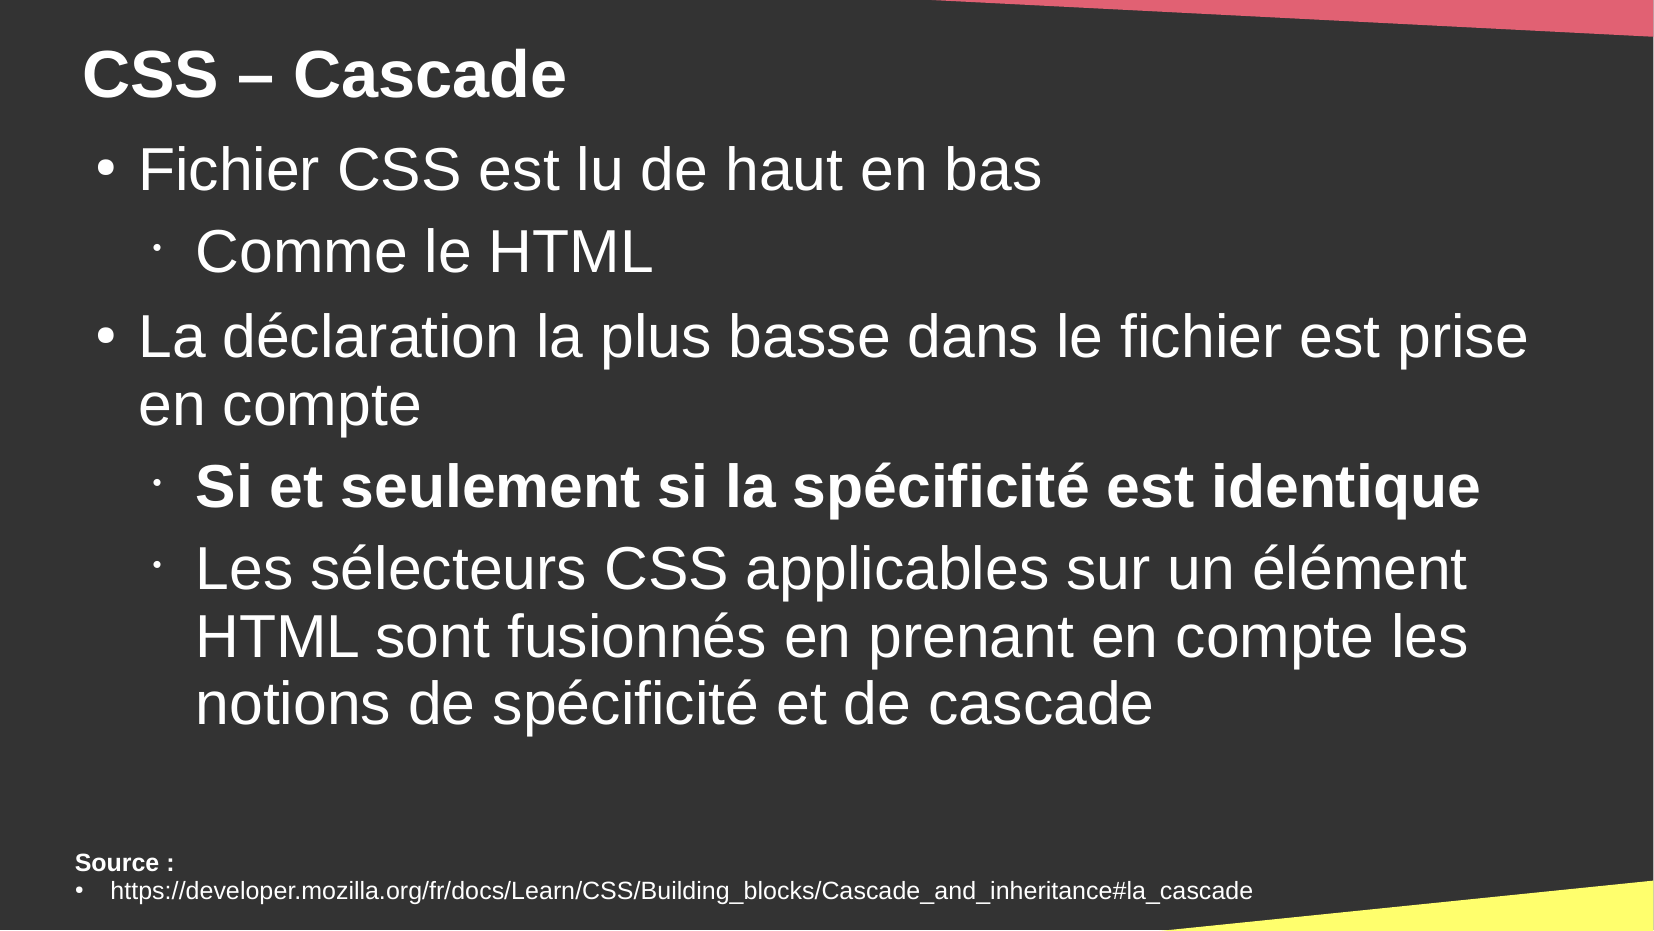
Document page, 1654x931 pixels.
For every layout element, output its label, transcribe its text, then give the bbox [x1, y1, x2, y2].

text_box [1159, 880, 1654, 931]
title CSS – Cascade [82, 37, 1571, 122]
text_box Source : https://developer.mozilla.org/fr/docs/Learn/CSS/Building_blocks/Cascade_and_inheritance#la_cascade [60, 841, 1546, 913]
list Fichier CSS est lu de haut en bas Comme le HTML La déclaration la plus basse dans le fichier est prise en compte Si et seulement si la spécificité est identique Les sélecteurs CSS applicables sur un élément HTML sont fusionnés en prenant en compte les notions de spécificité et de cascade [80, 135, 1605, 745]
text_box [931, 0, 1654, 37]
